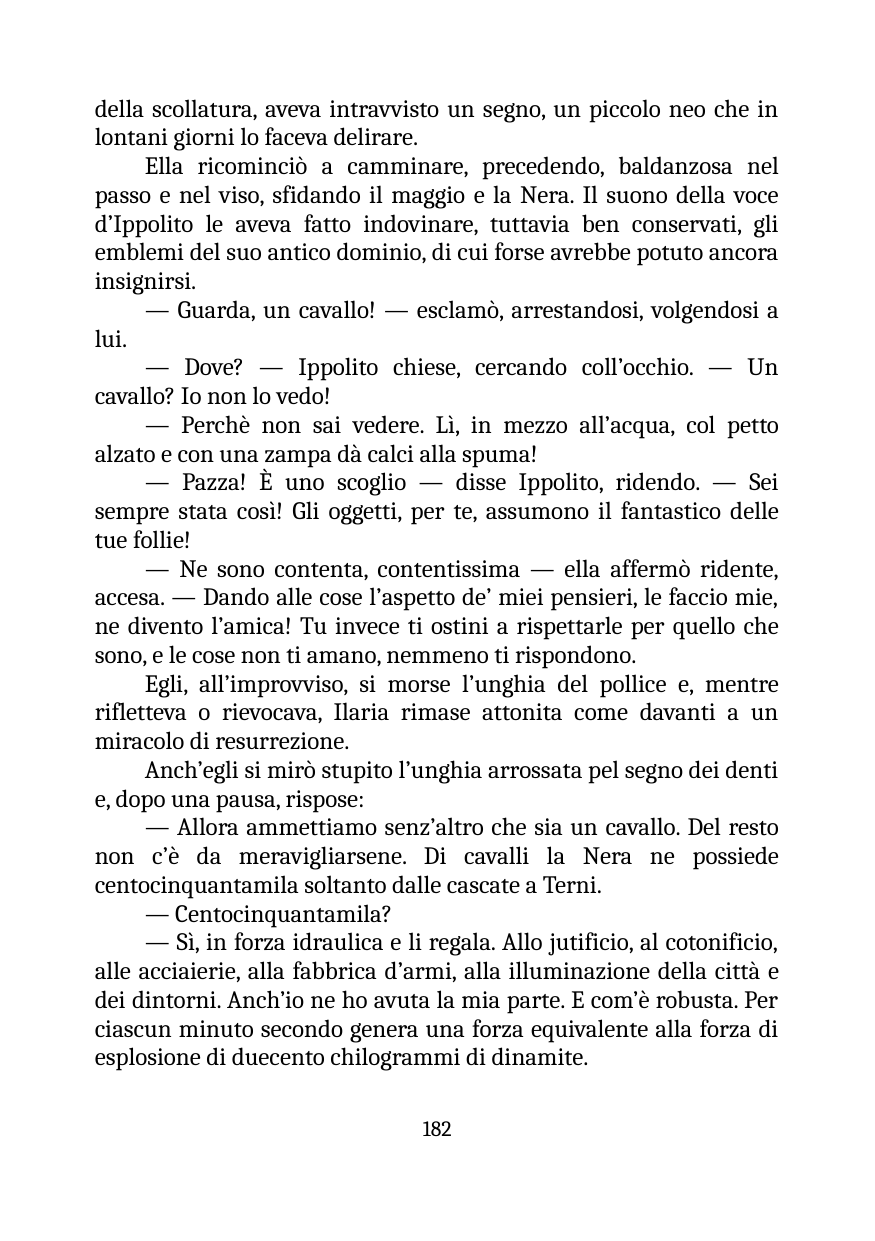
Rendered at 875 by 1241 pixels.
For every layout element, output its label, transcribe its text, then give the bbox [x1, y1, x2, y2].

text — Ne sono contenta, contentissima — ella affermò ridente, accesa. — Dando alle cose l’aspetto de’ miei pensieri, le faccio mie, ne divento l’amica! Tu invece ti ostini a rispettarle per quello che sono, e le cose non ti amano, nemmeno ti rispondono. [94, 554, 779, 669]
text — Dove? — Ippolito chiese, cercando coll’occhio. — Un cavallo? Io non lo vedo! [94, 353, 779, 411]
text — Sì, in forza idraulica e li regala. Allo jutificio, al cotonificio, alle acciaierie, alla fabbrica d’armi, alla illuminazione della città e dei dintorni. Anch’io ne ho avuta la mia parte. E com’è robusta. Per ciascun minuto secondo genera una forza equivalente alla forza di esplosione di duecento chilogrammi di dinamite. [94, 928, 779, 1072]
text della scollatura, aveva intravvisto un segno, un piccolo neo che in lontani giorni lo faceva delirare. [94, 94, 779, 152]
text Anch’egli si mirò stupito l’unghia arrossata pel segno dei denti e, dopo una pausa, rispose: [94, 756, 779, 813]
text — Perchè non sai vedere. Lì, in mezzo all’acqua, col petto alzato e con una zampa dà calci alla spuma! [94, 411, 779, 468]
text Egli, all’improvviso, si morse l’unghia del pollice e, mentre rifletteva o rievocava, Ilaria rimase attonita come davanti a un miracolo di resurrezione. [94, 669, 779, 756]
text — Guarda, un cavallo! — esclamò, arrestandosi, volgendosi a lui. [94, 296, 779, 353]
text — Centocinquantamila? [94, 899, 779, 928]
text — Pazza! È uno scoglio — disse Ippolito, ridendo. — Sei sempre stata così! Gli oggetti, per te, assumono il fantastico delle tue follie! [94, 468, 779, 554]
text — Allora ammettiamo senz’altro che sia un cavallo. Del resto non c’è da meravigliarsene. Di cavalli la Nera ne possiede centocinquantamila soltanto dalle cascate a Terni. [94, 813, 779, 899]
text Ella ricominciò a camminare, precedendo, baldanzosa nel passo e nel viso, sfidando il maggio e la Nera. Il suono della voce d’Ippolito le aveva fatto indovinare, tuttavia ben conservati, gli emblemi del suo antico dominio, di cui forse avrebbe potuto ancora insignirsi. [94, 152, 779, 296]
